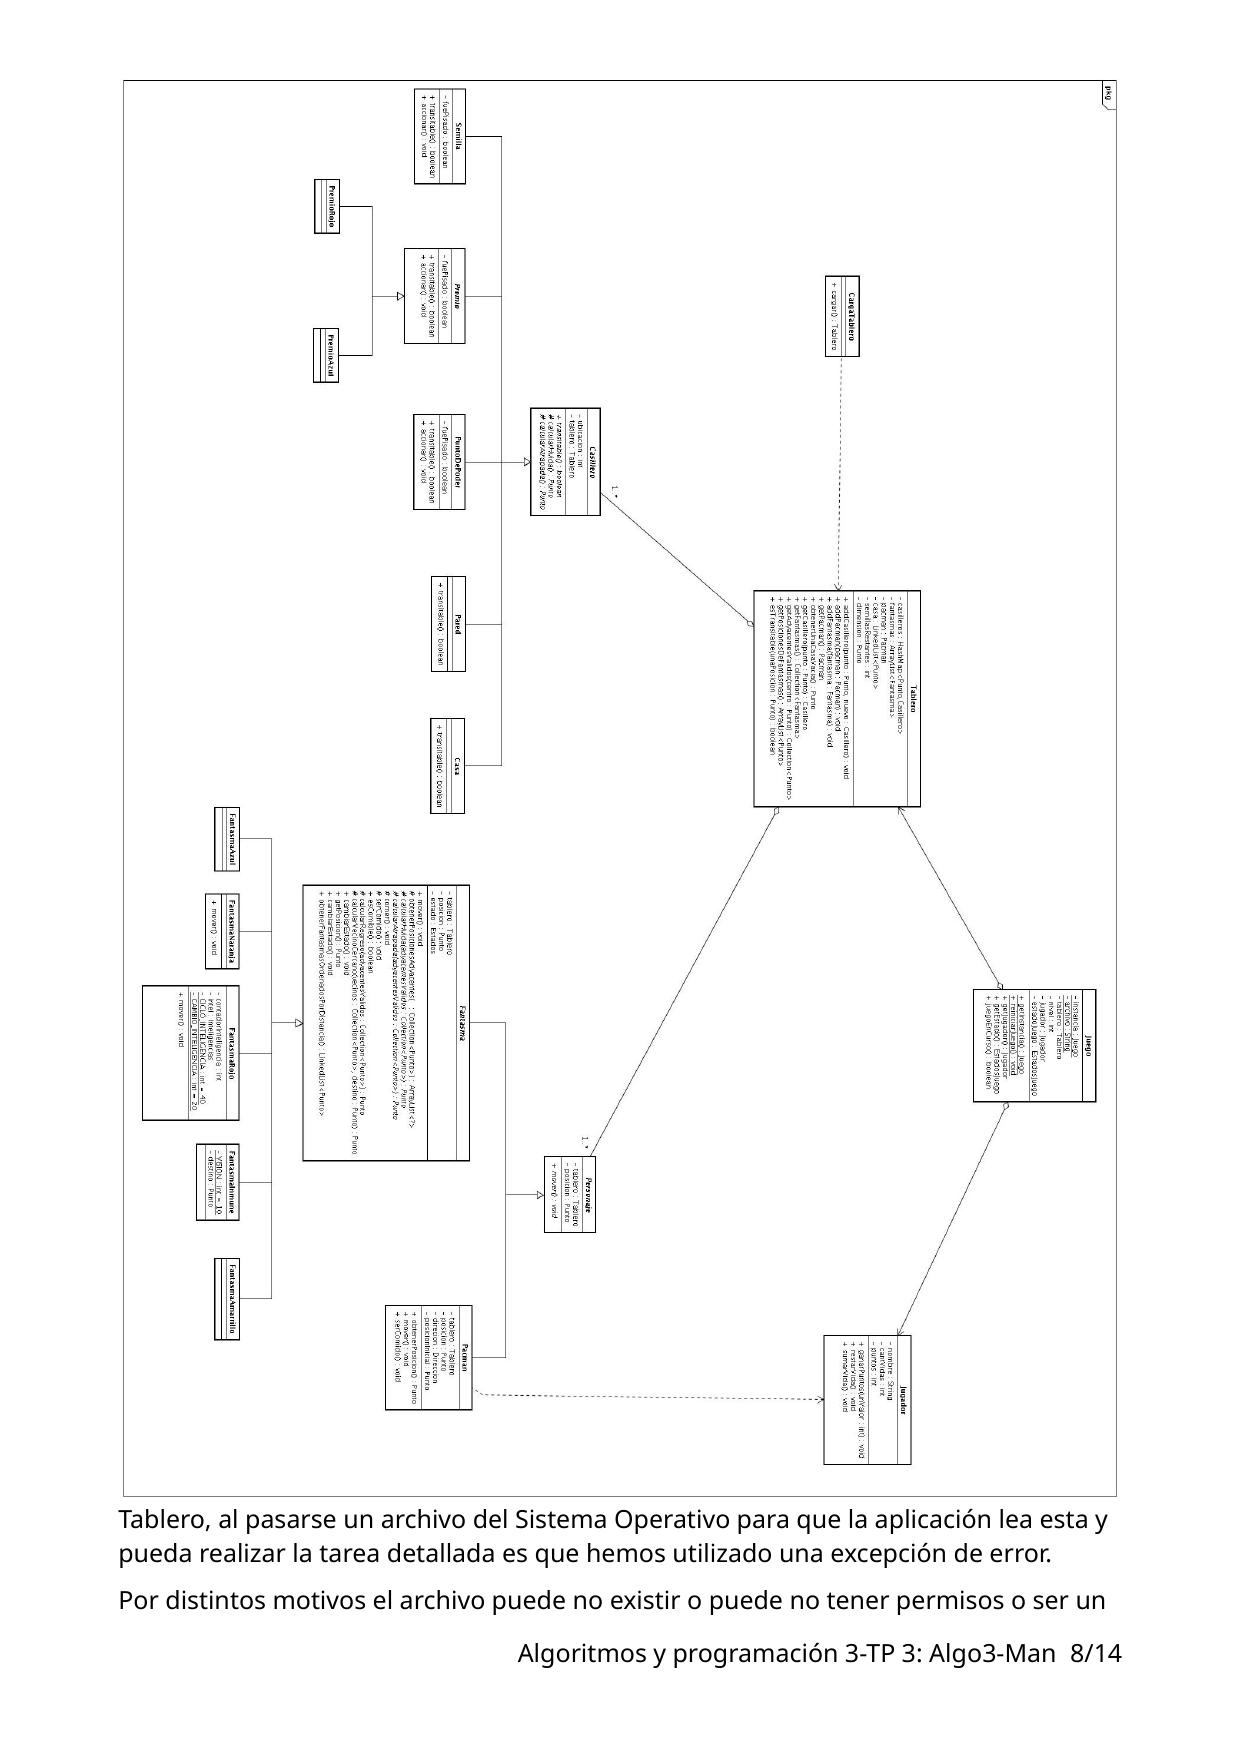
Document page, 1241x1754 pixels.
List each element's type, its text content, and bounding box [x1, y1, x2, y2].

text Por distintos motivos el archivo puede no existir o puede no tener permisos o ser un [118, 1582, 1122, 1617]
picture [118, 75, 1122, 1502]
text Tablero, al pasarse un archivo del Sistema Operativo para que la aplicación lea esta y pueda realizar la tarea detallada es que hemos utilizado una excepción de error. [118, 1502, 1122, 1570]
